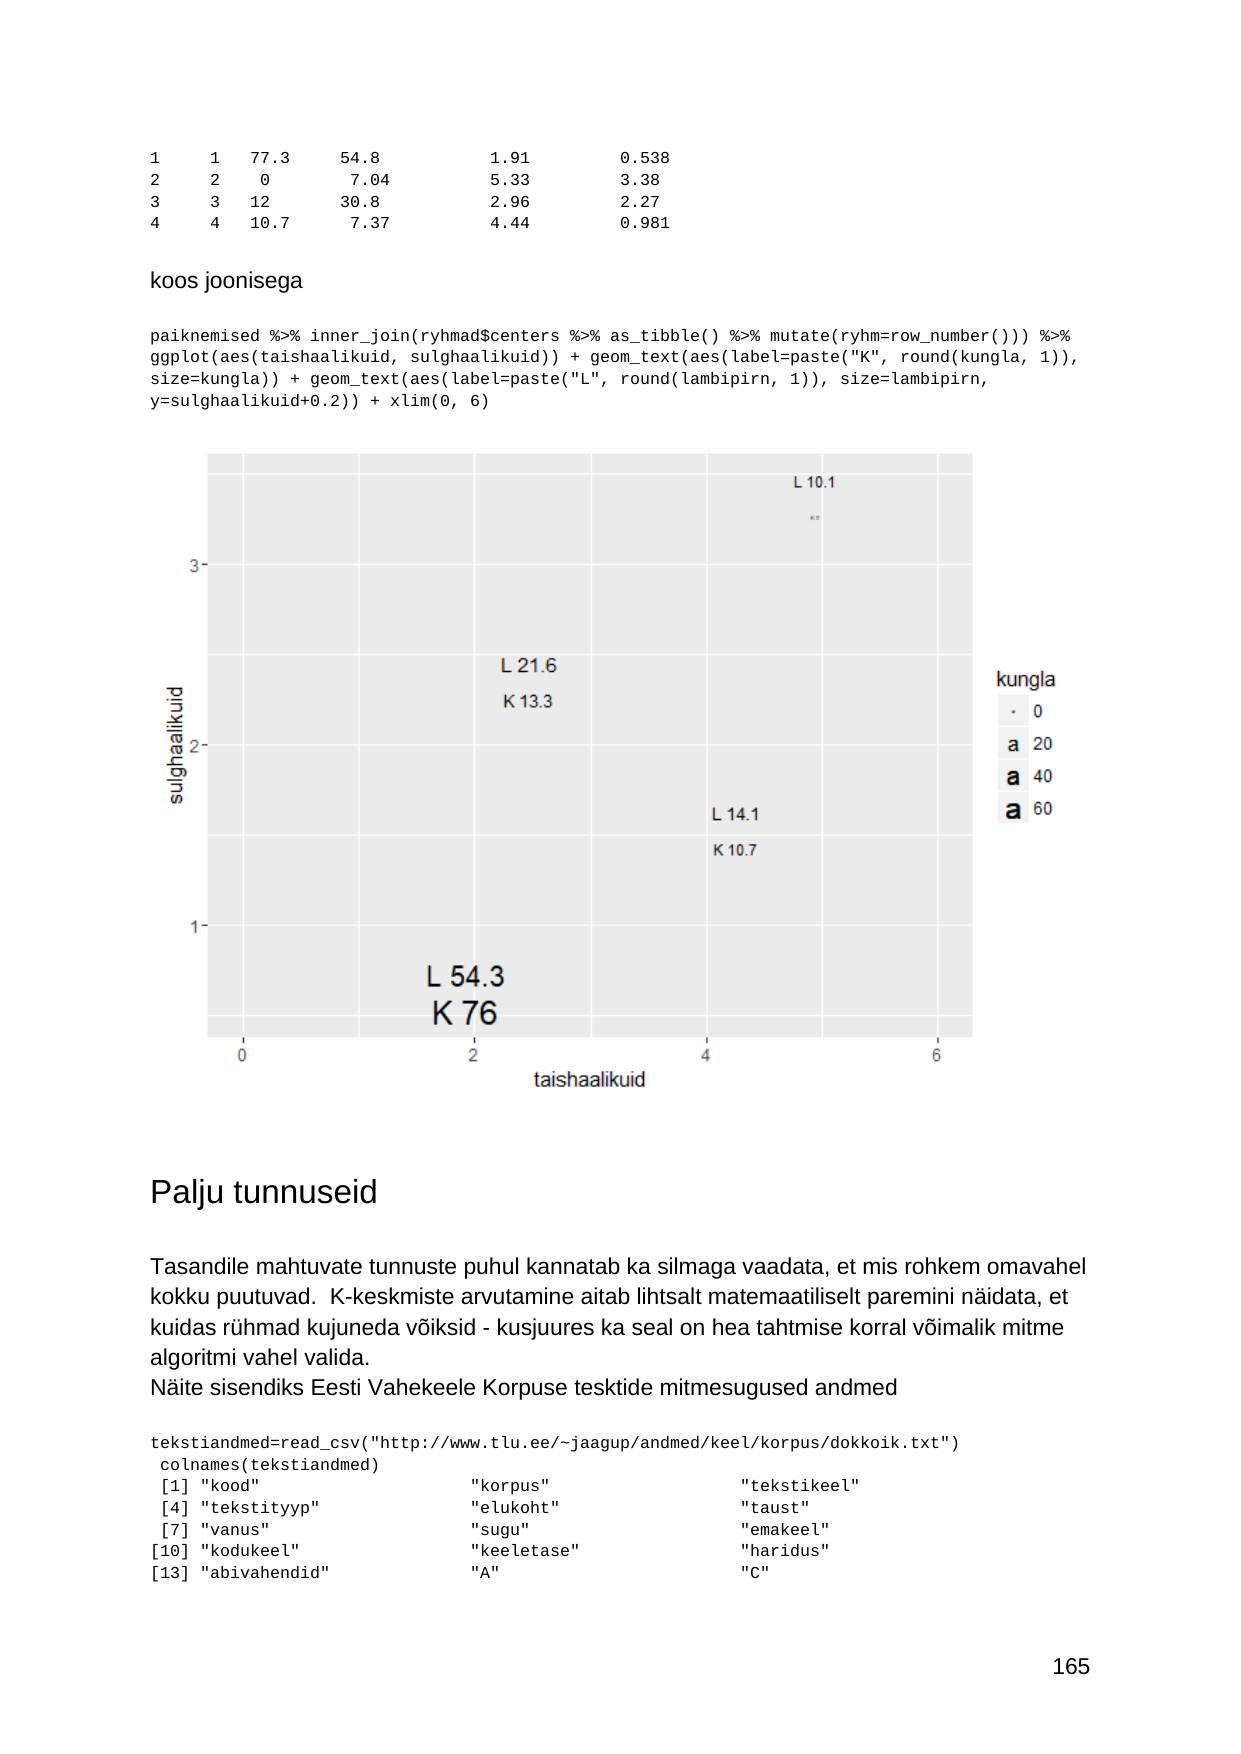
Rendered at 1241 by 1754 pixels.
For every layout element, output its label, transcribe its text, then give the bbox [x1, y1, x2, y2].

text 2 2 0 7.04 5.33 3.38 [150, 172, 1090, 191]
text 4 4 10.7 7.37 4.44 0.981 [150, 215, 1090, 234]
text Näite sisendiks Eesti Vahekeele Korpuse tesktide mitmesugused andmed [150, 1374, 1090, 1400]
subtitle Palju tunnuseid [150, 1172, 1090, 1210]
text Tasandile mahtuvate tunnuste puhul kannatab ka silmaga vaadata, et mis rohkem omavahel kokku puutuvad. K-keskmiste arvutamine aitab lihtsalt matemaatiliselt paremini näidata, et kuidas rühmad kujuneda võiksid - kusjuures ka seal on hea tahtmise korral võimalik mitme algoritmi vahel valida. [150, 1253, 1090, 1370]
text [10] "kodukeel" "keeletase" "haridus" [150, 1543, 1090, 1562]
text [1] "kood" "korpus" "tekstikeel" [150, 1478, 1090, 1497]
text 1 1 77.3 54.8 1.91 0.538 [150, 150, 1090, 169]
text 3 3 12 30.8 2.96 2.27 [150, 193, 1090, 212]
text [4] "tekstityyp" "elukoht" "taust" [150, 1499, 1090, 1518]
picture [150, 444, 1091, 1101]
text [7] "vanus" "sugu" "emakeel" [150, 1521, 1090, 1540]
text koos joonisega [150, 267, 1090, 293]
text colnames(tekstiandmed) [150, 1456, 1090, 1475]
text [13] "abivahendid" "A" "C" [150, 1564, 1090, 1583]
text tekstiandmed=read_csv("http://www.tlu.ee/~jaagup/andmed/keel/korpus/dokkoik.txt") [150, 1434, 1090, 1453]
text paiknemised %>% inner_join(ryhmad$centers %>% as_tibble() %>% mutate(ryhm=row_number())) %>% ggplot(aes(taishaalikuid, sulghaalikuid)) + geom_text(aes(label=paste("K", round(kungla, 1)), size=kungla)) + geom_text(aes(label=paste("L", round(lambipirn, 1)), size=lambipirn, y=sulghaalikuid+0.2)) + xlim(0, 6) [150, 327, 1090, 411]
